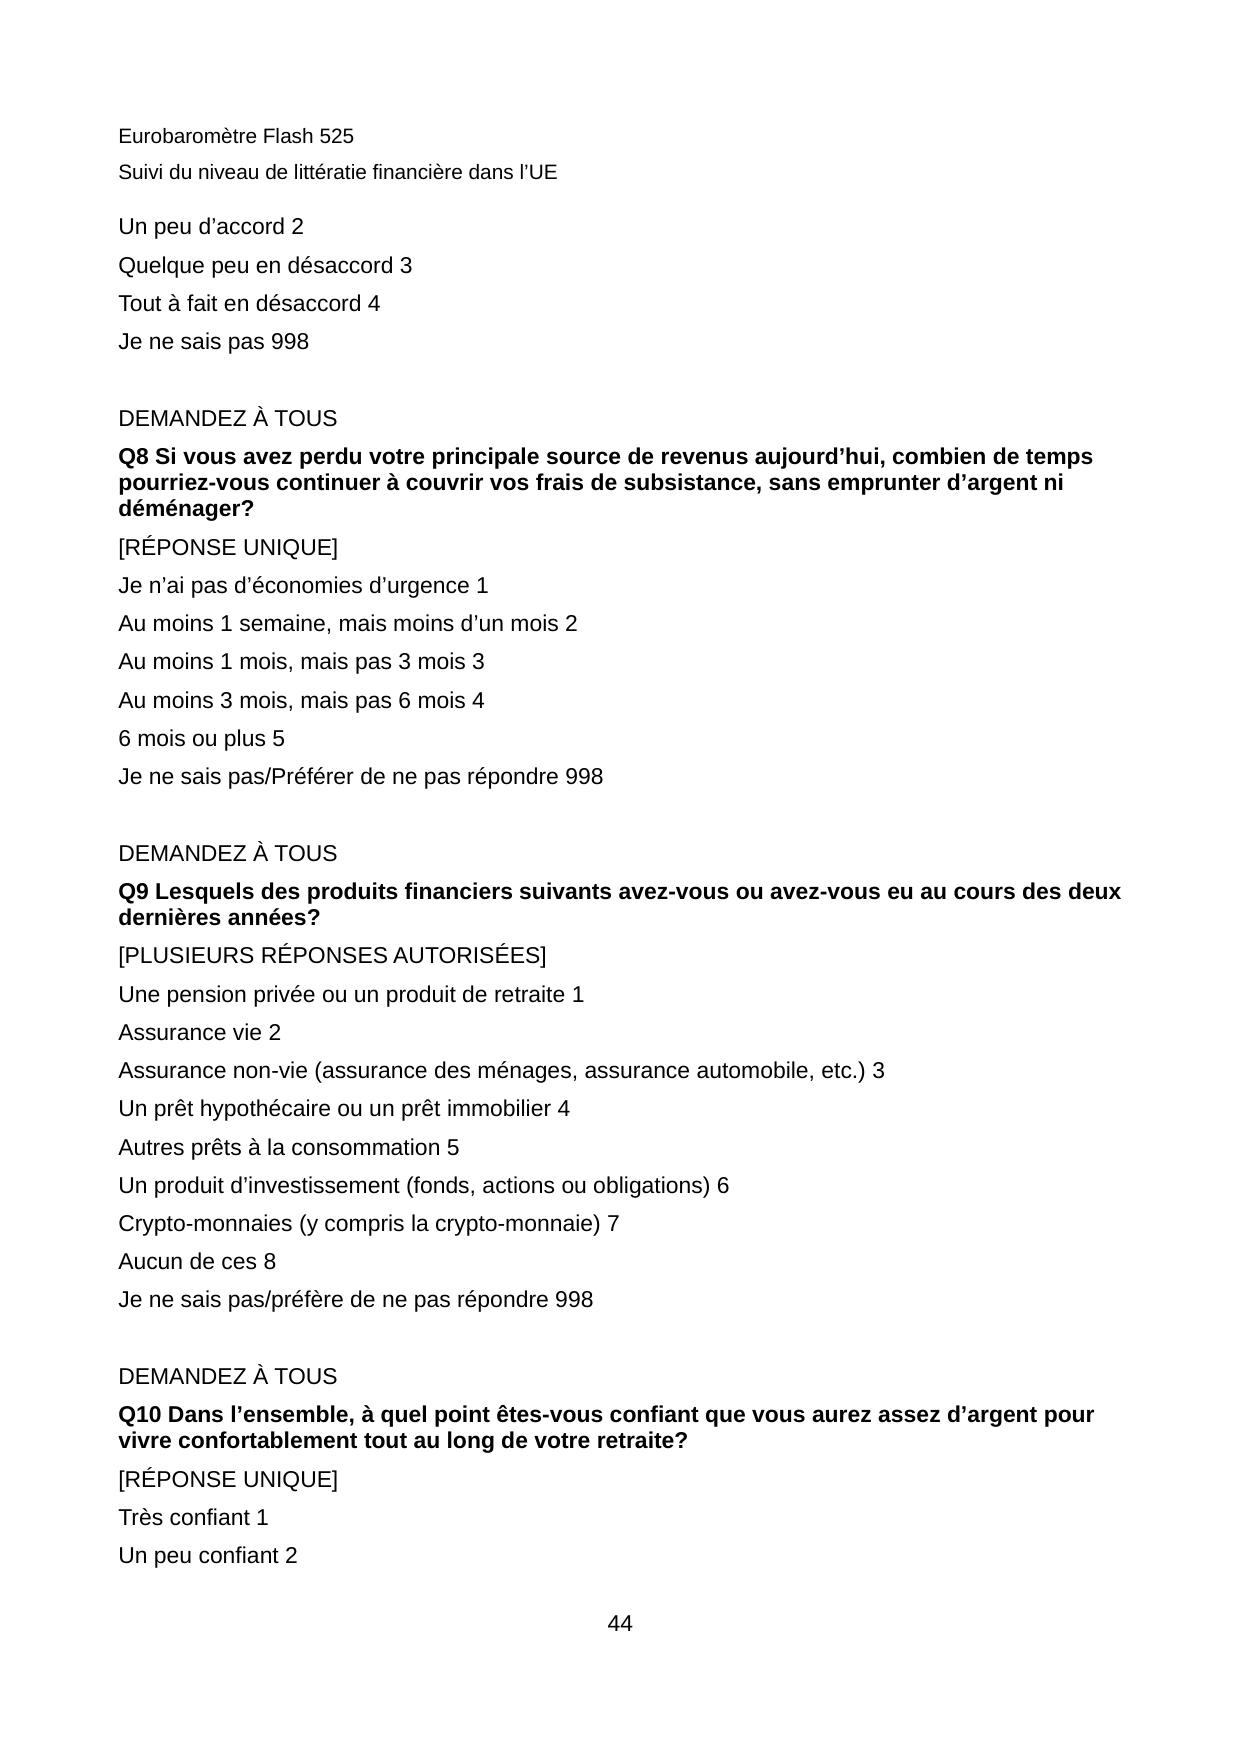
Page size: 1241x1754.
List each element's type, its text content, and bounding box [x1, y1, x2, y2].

text Crypto-monnaies (y compris la crypto-monnaie) 7 [118, 1210, 1122, 1236]
text Au moins 3 mois, mais pas 6 mois 4 [118, 687, 1122, 713]
text DEMANDEZ À TOUS [118, 839, 1122, 866]
text Q9 Lesquels des produits financiers suivants avez-vous ou avez-vous eu au cours des deux dernières années? [118, 878, 1122, 930]
text Tout à fait en désaccord 4 [118, 290, 1122, 316]
text Je ne sais pas 998 [118, 328, 1122, 354]
text Au moins 1 mois, mais pas 3 mois 3 [118, 648, 1122, 675]
text Un peu confiant 2 [118, 1542, 1122, 1568]
text DEMANDEZ À TOUS [118, 404, 1122, 431]
text [RÉPONSE UNIQUE] [118, 534, 1122, 560]
text Je n’ai pas d’économies d’urgence 1 [118, 572, 1122, 598]
text Aucun de ces 8 [118, 1248, 1122, 1274]
text Un produit d’investissement (fonds, actions ou obligations) 6 [118, 1172, 1122, 1198]
text Un peu d’accord 2 [118, 213, 1122, 240]
text Au moins 1 semaine, mais moins d’un mois 2 [118, 610, 1122, 636]
text Q8 Si vous avez perdu votre principale source de revenus aujourd’hui, combien de temps pourriez-vous continuer à couvrir vos frais de subsistance, sans emprunter d’argent ni déménager? [118, 443, 1122, 522]
text Une pension privée ou un produit de retraite 1 [118, 981, 1122, 1007]
text Autres prêts à la consommation 5 [118, 1133, 1122, 1160]
text Q10 Dans l’ensemble, à quel point êtes-vous confiant que vous aurez assez d’argent pour vivre confortablement tout au long de votre retraite? [118, 1401, 1122, 1454]
text Un prêt hypothécaire ou un prêt immobilier 4 [118, 1095, 1122, 1122]
text 6 mois ou plus 5 [118, 725, 1122, 751]
text Je ne sais pas/Préférer de ne pas répondre 998 [118, 763, 1122, 789]
text DEMANDEZ À TOUS [118, 1363, 1122, 1389]
text Quelque peu en désaccord 3 [118, 252, 1122, 278]
text [RÉPONSE UNIQUE] [118, 1466, 1122, 1492]
text [PLUSIEURS RÉPONSES AUTORISÉES] [118, 942, 1122, 969]
text Assurance non-vie (assurance des ménages, assurance automobile, etc.) 3 [118, 1057, 1122, 1083]
text Assurance vie 2 [118, 1019, 1122, 1045]
text Je ne sais pas/préfère de ne pas répondre 998 [118, 1286, 1122, 1313]
text Très confiant 1 [118, 1504, 1122, 1530]
